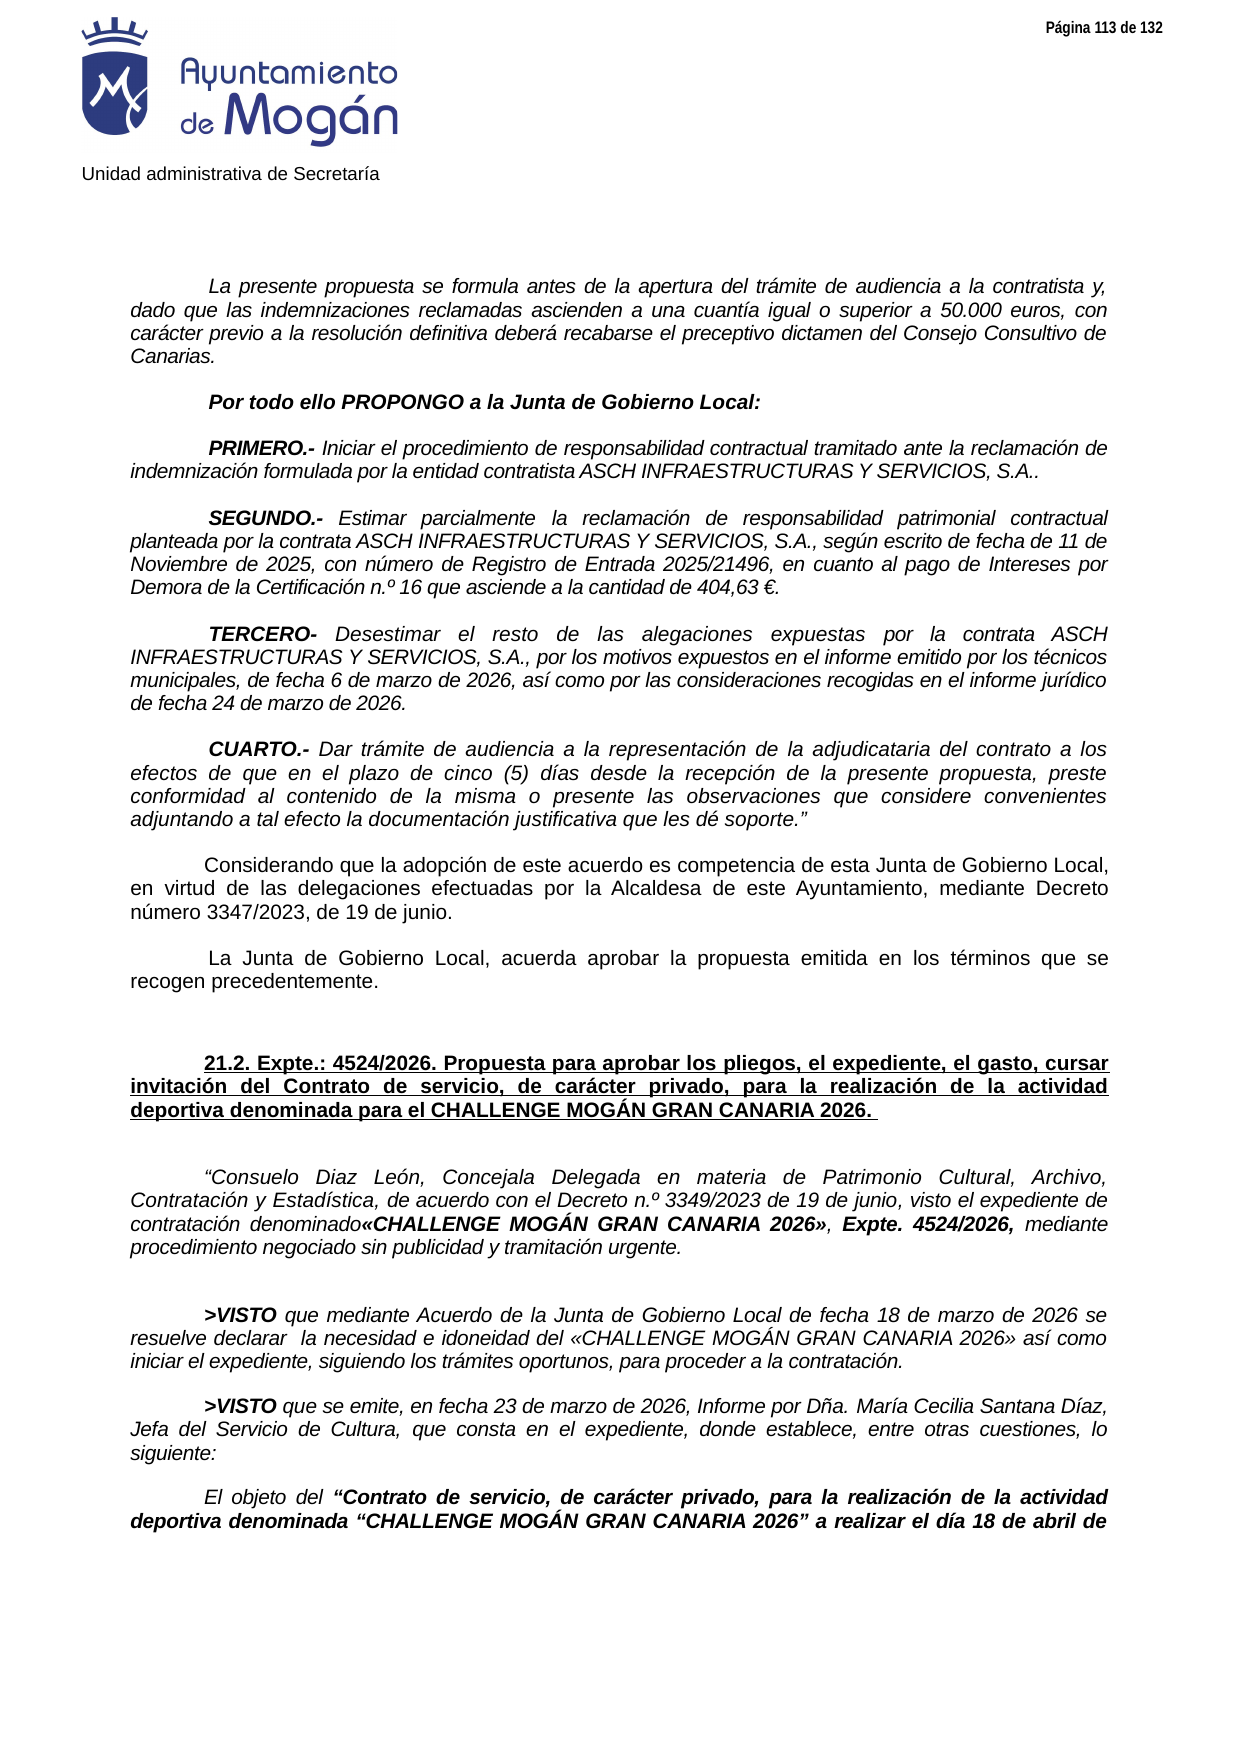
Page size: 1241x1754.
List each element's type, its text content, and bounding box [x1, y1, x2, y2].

text CUARTO.- Dar trámite de audiencia a la representación de la adjudicataria del contrato a los efectos de que en el plazo de cinco (5) días desde la recepción de la presente propuesta, preste conformidad al contenido de la misma o presente las observaciones que considere convenientes adjuntando a tal efecto la documentación justificativa que les dé soporte.” [130, 738, 1110, 831]
text “Consuelo Diaz León, Concejala Delegada en materia de Patrimonio Cultural, Archivo, Contratación y Estadística, de acuerdo con el Decreto n.º 3349/2023 de 19 de junio, visto el expediente de contratación denominado«CHALLENGE MOGÁN GRAN CANARIA 2026», Expte. 4524/2026, mediante procedimiento negociado sin publicidad y tramitación urgente. [130, 1166, 1110, 1259]
text >VISTO que se emite, en fecha 23 de marzo de 2026, Informe por Dña. María Cecilia Santana Díaz, Jefa del Servicio de Cultura, que consta en el expediente, donde establece, entre otras cuestiones, lo siguiente: [130, 1395, 1110, 1464]
text La Junta de Gobierno Local, acuerda aprobar la propuesta emitida en los términos que se recogen precedentemente. [130, 946, 1110, 993]
text Por todo ello PROPONGO a la Junta de Gobierno Local: [130, 391, 1110, 414]
text La presente propuesta se formula antes de la apertura del trámite de audiencia a la contratista y, dado que las indemnizaciones reclamadas ascienden a una cuantía igual o superior a 50.000 euros, con carácter previo a la resolución definitiva deberá recabarse el preceptivo dictamen del Consejo Consultivo de Canarias. [130, 275, 1110, 368]
picture [81, 17, 398, 153]
text 21.2. Expte.: 4524/2026. Propuesta para aprobar los pliegos, el expediente, el gasto, cursar invitación del Contrato de servicio, de carácter privado, para la realización de la actividad deportiva denominada para el CHALLENGE MOGÁN GRAN CANARIA 2026. [130, 1052, 1110, 1122]
text TERCERO- Desestimar el resto de las alegaciones expuestas por la contrata ASCH INFRAESTRUCTURAS Y SERVICIOS, S.A., por los motivos expuestos en el informe emitido por los técnicos municipales, de fecha 6 de marzo de 2026, así como por las consideraciones recogidas en el informe jurídico de fecha 24 de marzo de 2026. [130, 622, 1110, 715]
text >VISTO que mediante Acuerdo de la Junta de Gobierno Local de fecha 18 de marzo de 2026 se resuelve declarar la necesidad e idoneidad del «CHALLENGE MOGÁN GRAN CANARIA 2026» así como iniciar el expediente, siguiendo los trámites oportunos, para proceder a la contratación. [130, 1303, 1110, 1373]
text Considerando que la adopción de este acuerdo es competencia de esta Junta de Gobierno Local, en virtud de las delegaciones efectuadas por la Alcaldesa de este Ayuntamiento, mediante Decreto número 3347/2023, de 19 de junio. [130, 854, 1110, 923]
text El objeto del “Contrato de servicio, de carácter privado, para la realización de la actividad deportiva denominada “CHALLENGE MOGÁN GRAN CANARIA 2026” a realizar el día 18 de abril de [130, 1486, 1110, 1532]
text PRIMERO.- Iniciar el procedimiento de responsabilidad contractual tramitado ante la reclamación de indemnización formulada por la entidad contratista ASCH INFRAESTRUCTURAS Y SERVICIOS, S.A.. [130, 437, 1110, 483]
text SEGUNDO.- Estimar parcialmente la reclamación de responsabilidad patrimonial contractual planteada por la contrata ASCH INFRAESTRUCTURAS Y SERVICIOS, S.A., según escrito de fecha de 11 de Noviembre de 2025, con número de Registro de Entrada 2025/21496, en cuanto al pago de Intereses por Demora de la Certificación n.º 16 que asciende a la cantidad de 404,63 €. [130, 506, 1110, 599]
